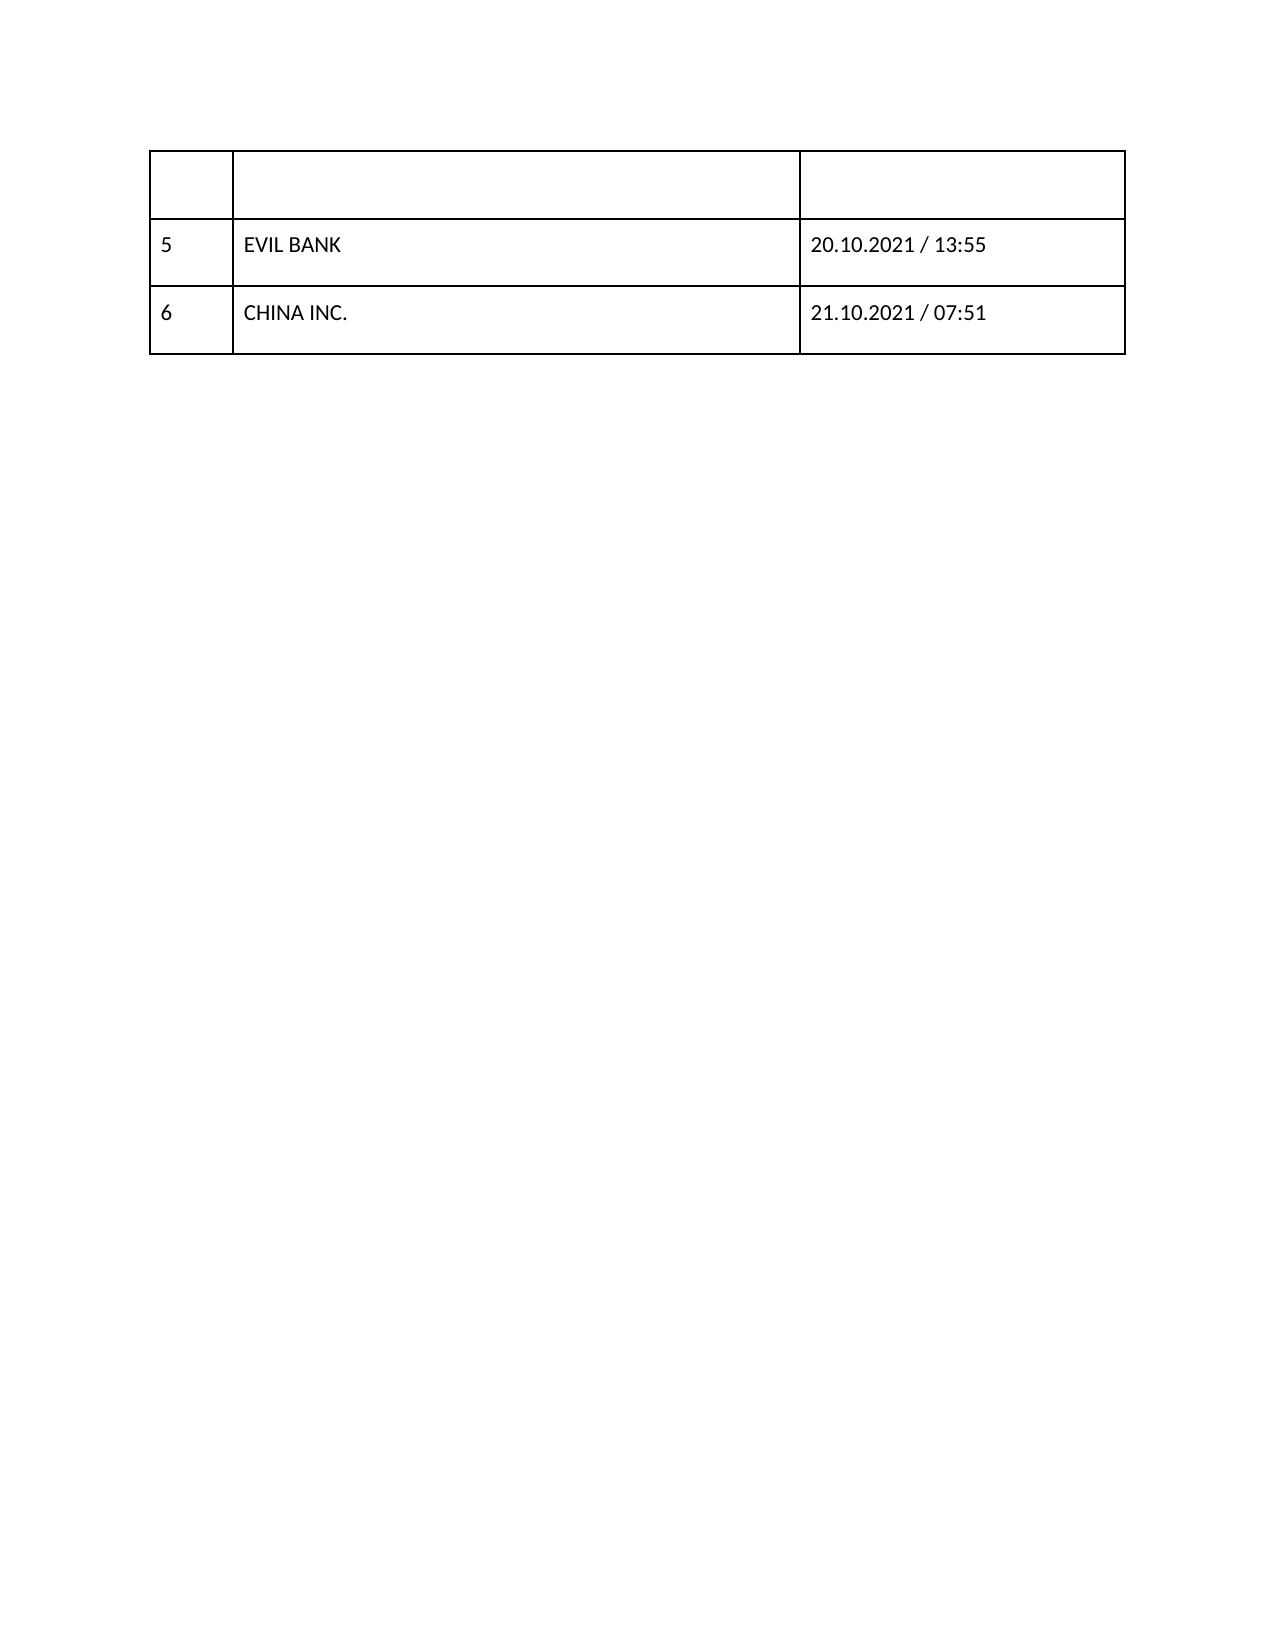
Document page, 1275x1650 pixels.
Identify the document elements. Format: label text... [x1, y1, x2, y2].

table_cell 6 [151, 287, 232, 353]
table_cell [151, 152, 232, 218]
table_cell [801, 152, 1124, 218]
table_cell 5 [151, 220, 232, 285]
table_cell 20.10.2021 / 13:55 [801, 220, 1124, 285]
table_cell CHINA INC. [234, 287, 799, 353]
table_cell 21.10.2021 / 07:51 [801, 287, 1124, 353]
table_cell [234, 152, 799, 218]
table_cell EVIL BANK [234, 220, 799, 285]
